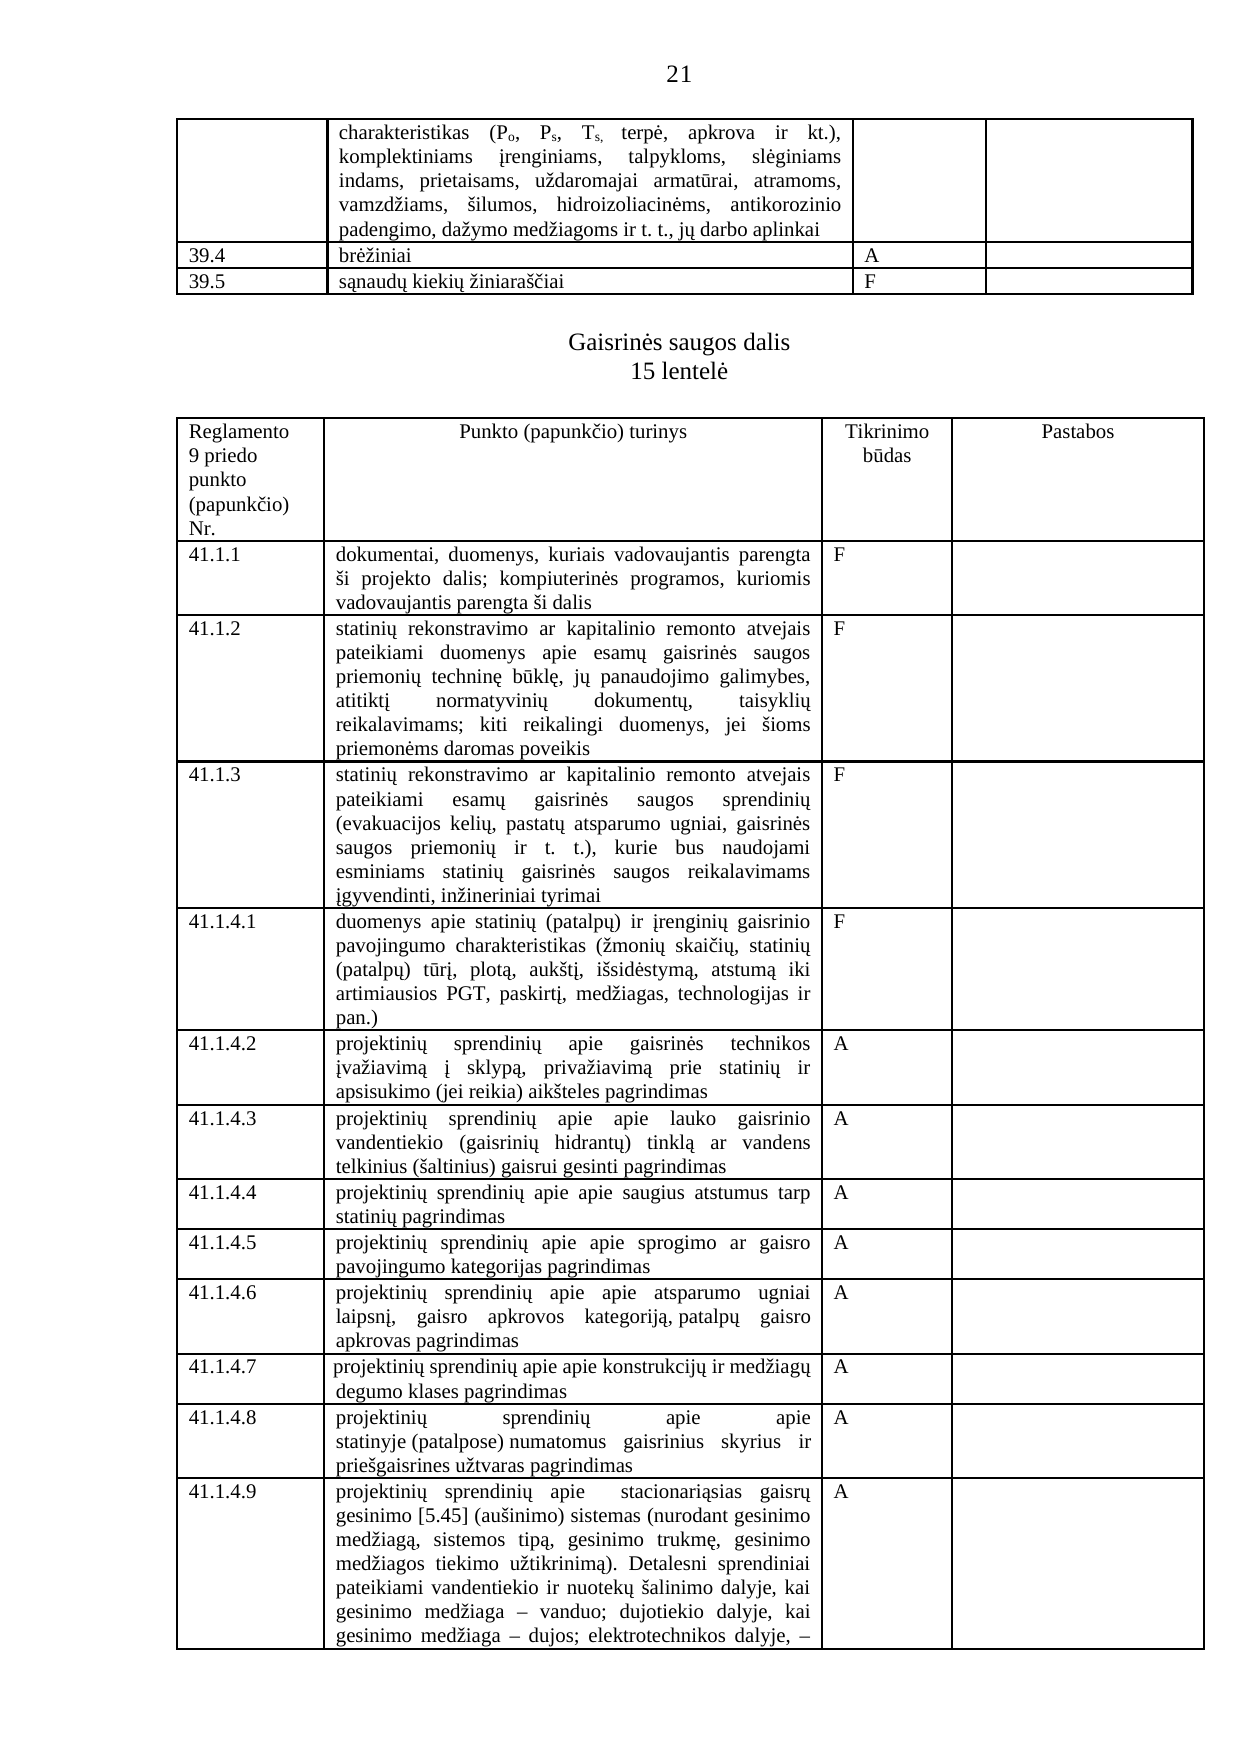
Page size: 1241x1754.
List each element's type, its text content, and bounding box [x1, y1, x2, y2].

table_cell [953, 763, 1203, 907]
table_cell [953, 542, 1203, 614]
table_cell [953, 1479, 1203, 1647]
table_cell [987, 269, 1191, 293]
table_cell 41.1.4.5 [178, 1230, 323, 1278]
table_cell 41.1.4.3 [178, 1106, 323, 1178]
table_cell duomenys apie statinių (patalpų) ir įrenginių gaisrinio pavojingumo charakteristikas (žmonių skaičių, statinių (patalpų) tūrį, plotą, aukštį, išsidėstymą, atstumą iki artimiausios PGT, paskirtį, medžiagas, technologijas ir pan.) [325, 909, 821, 1029]
table_cell 39.5 [178, 269, 326, 293]
table_header Tikrinimo būdas [823, 419, 951, 539]
table_cell F [823, 909, 951, 1029]
table_header Reglamento 9 priedo punkto (papunkčio) Nr. [178, 419, 323, 539]
table_cell [953, 1405, 1203, 1477]
table_cell 39.4 [178, 243, 326, 267]
table_cell A [823, 1405, 951, 1477]
table_cell 41.1.3 [178, 763, 323, 907]
table_cell [987, 243, 1191, 267]
table_cell [953, 616, 1203, 760]
table_cell [953, 1230, 1203, 1278]
table_cell projektinių sprendinių apie apie konstrukcijų ir medžiagų degumo klases pagrindimas [325, 1355, 821, 1403]
table_cell projektinių sprendinių apie stacionariąsias gaisrų gesinimo [5.45] (aušinimo) sistemas (nurodant gesinimo medžiagą, sistemos tipą, gesinimo trukmę, gesinimo medžiagos tiekimo užtikrinimą). Detalesni sprendiniai pateikiami vandentiekio ir nuotekų šalinimo dalyje, kai gesinimo medžiaga – vanduo; dujotiekio dalyje, kai gesinimo medžiaga – dujos; elektrotechnikos dalyje, – [325, 1479, 821, 1647]
table_cell 41.1.1 [178, 542, 323, 614]
table_cell 41.1.4.4 [178, 1180, 323, 1228]
table_cell 41.1.4.9 [178, 1479, 323, 1647]
table_cell [953, 909, 1203, 1029]
table_cell [953, 1280, 1203, 1352]
table_cell A [854, 243, 985, 267]
table_cell 41.1.2 [178, 616, 323, 760]
table_cell projektinių sprendinių apie apie sprogimo ar gaisro pavojingumo kategorijas pagrindimas [325, 1230, 821, 1278]
table_cell [953, 1106, 1203, 1178]
table_cell [953, 1180, 1203, 1228]
table_cell [854, 120, 985, 241]
table_cell statinių rekonstravimo ar kapitalinio remonto atvejais pateikiami esamų gaisrinės saugos sprendinių (evakuacijos kelių, pastatų atsparumo ugniai, gaisrinės saugos priemonių ir t. t.), kurie bus naudojami esminiams statinių gaisrinės saugos reikalavimams įgyvendinti, inžineriniai tyrimai [325, 763, 821, 907]
table_cell [987, 120, 1191, 241]
table_cell projektinių sprendinių apie apie saugius atstumus tarp statinių pagrindimas [325, 1180, 821, 1228]
table_header Punkto (papunkčio) turinys [325, 419, 821, 539]
table_cell projektinių sprendinių apie apie atsparumo ugniai laipsnį, gaisro apkrovos kategoriją, patalpų gaisro apkrovas pagrindimas [325, 1280, 821, 1352]
table_cell A [823, 1180, 951, 1228]
table_cell A [823, 1031, 951, 1103]
table_cell projektinių sprendinių apie apie statinyje (patalpose) numatomus gaisrinius skyrius ir priešgaisrines užtvaras pagrindimas [325, 1405, 821, 1477]
table_cell A [823, 1230, 951, 1278]
table_cell F [823, 542, 951, 614]
text Gaisrinės saugos dalis [177, 327, 1181, 356]
text 15 lentelė [177, 356, 1181, 385]
table_cell 41.1.4.7 [178, 1355, 323, 1403]
table_cell brėžiniai [329, 243, 852, 267]
table_cell sąnaudų kiekių žiniaraščiai [329, 269, 852, 293]
table_cell [953, 1031, 1203, 1103]
table_cell 41.1.4.1 [178, 909, 323, 1029]
table_cell 41.1.4.8 [178, 1405, 323, 1477]
table_cell [953, 1355, 1203, 1403]
table_cell projektinių sprendinių apie gaisrinės technikos įvažiavimą į sklypą, privažiavimą prie statinių ir apsisukimo (jei reikia) aikšteles pagrindimas [325, 1031, 821, 1103]
table_cell statinių rekonstravimo ar kapitalinio remonto atvejais pateikiami duomenys apie esamų gaisrinės saugos priemonių techninę būklę, jų panaudojimo galimybes, atitiktį normatyvinių dokumentų, taisyklių reikalavimams; kiti reikalingi duomenys, jei šioms priemonėms daromas poveikis [325, 616, 821, 760]
table_cell projektinių sprendinių apie apie lauko gaisrinio vandentiekio (gaisrinių hidrantų) tinklą ar vandens telkinius (šaltinius) gaisrui gesinti pagrindimas [325, 1106, 821, 1178]
table_cell A [823, 1106, 951, 1178]
table_cell A [823, 1355, 951, 1403]
table_cell F [823, 763, 951, 907]
table_cell A [823, 1479, 951, 1647]
table_cell F [823, 616, 951, 760]
table_cell 41.1.4.2 [178, 1031, 323, 1103]
table_cell dokumentai, duomenys, kuriais vadovaujantis parengta ši projekto dalis; kompiuterinės programos, kuriomis vadovaujantis parengta ši dalis [325, 542, 821, 614]
table_header Pastabos [953, 419, 1203, 539]
table_cell A [823, 1280, 951, 1352]
table_cell [178, 120, 326, 241]
table_cell charakteristikas (Po, Ps, Ts, terpė, apkrova ir kt.), komplektiniams įrenginiams, talpykloms, slėginiams indams, prietaisams, uždaromajai armatūrai, atramoms, vamzdžiams, šilumos, hidroizoliacinėms, antikorozinio padengimo, dažymo medžiagoms ir t. t., jų darbo aplinkai [329, 120, 852, 241]
table_cell 41.1.4.6 [178, 1280, 323, 1352]
table_cell F [854, 269, 985, 293]
